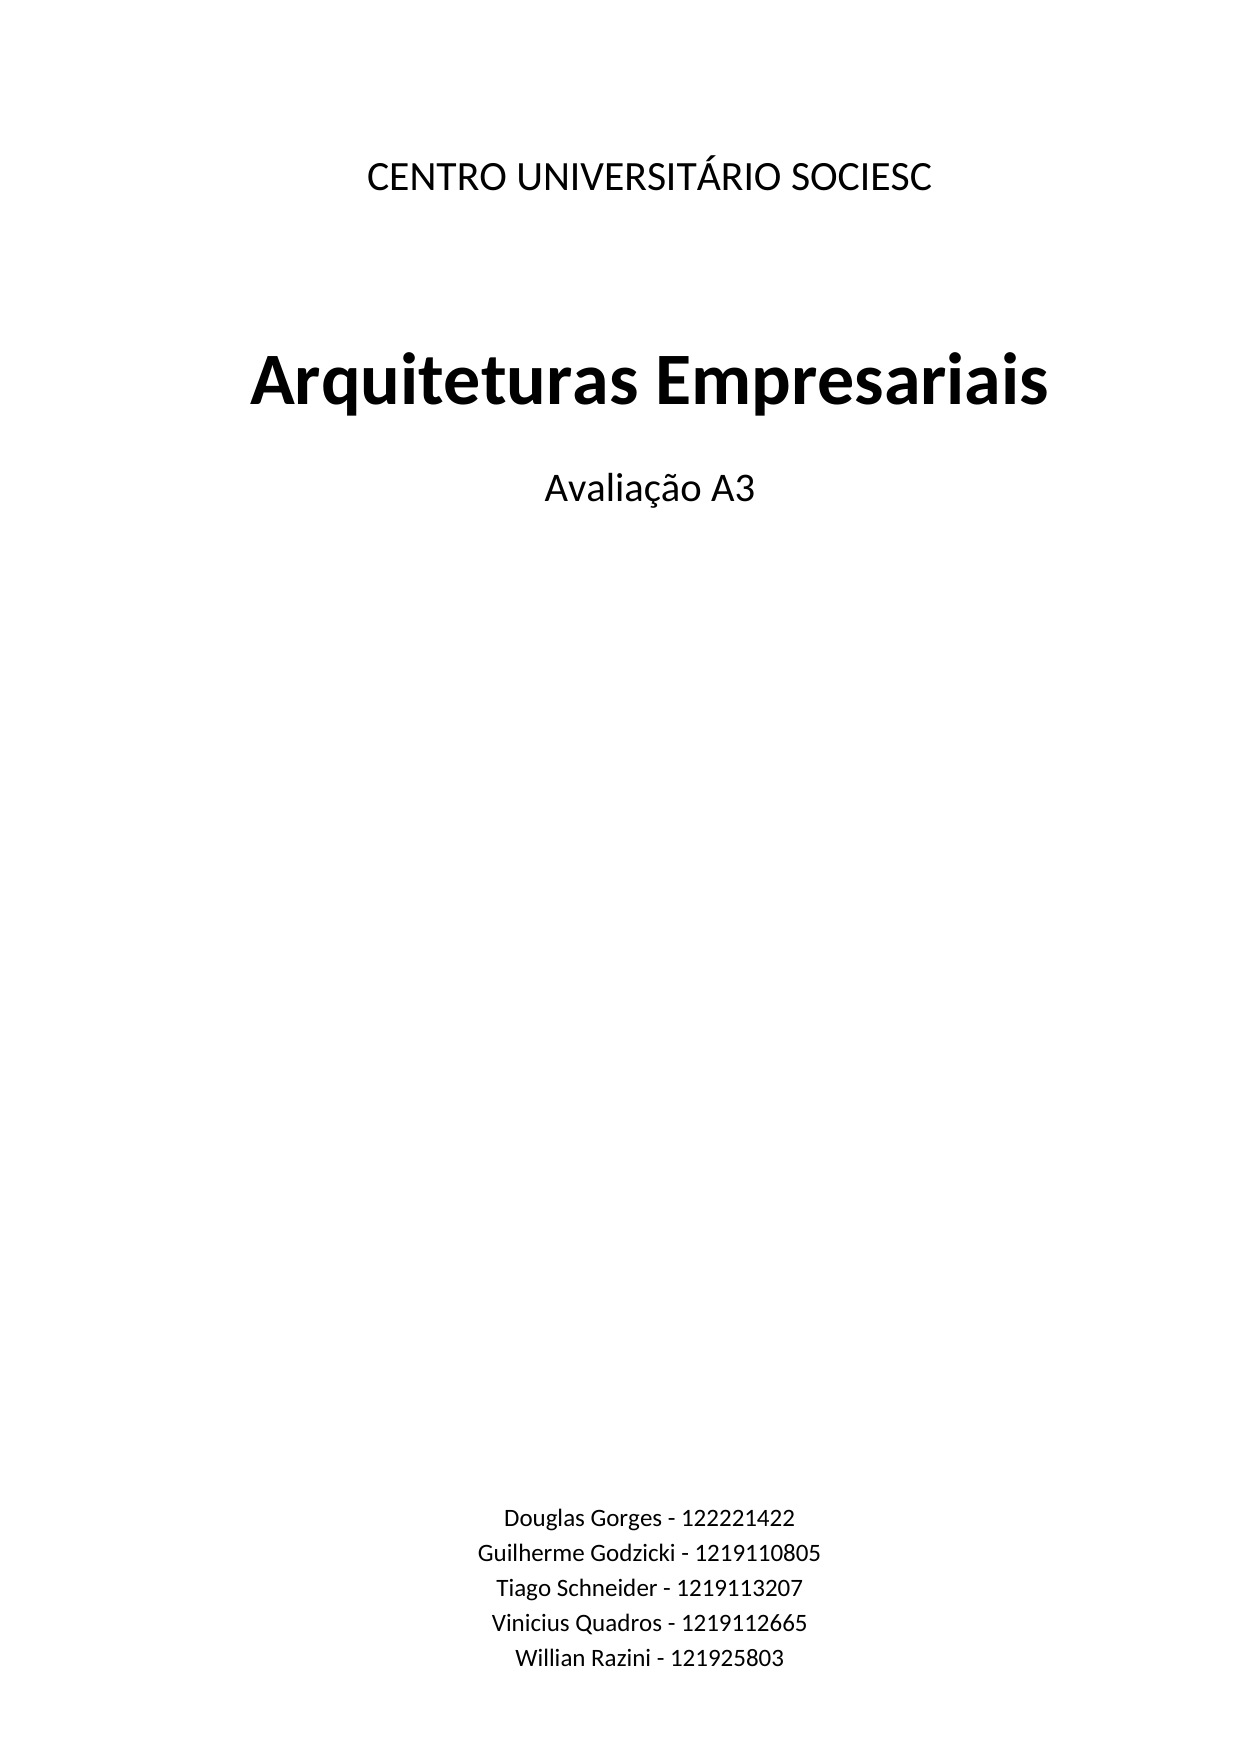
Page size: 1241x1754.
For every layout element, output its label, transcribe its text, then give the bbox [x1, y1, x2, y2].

text Tiago Schneider - 1219113207 [150, 1573, 1090, 1603]
text Guilherme Godzicki - 1219110805 [150, 1538, 1090, 1568]
text Arquiteturas Empresariais [150, 333, 1090, 423]
text Willian Razini - 121925803 [150, 1643, 1090, 1673]
text CENTRO UNIVERSITÁRIO SOCIESC [150, 150, 1090, 201]
text Vinicius Quadros - 1219112665 [150, 1608, 1090, 1638]
text Avaliação A3 [150, 462, 1090, 511]
text Douglas Gorges - 122221422 [150, 1503, 1090, 1533]
